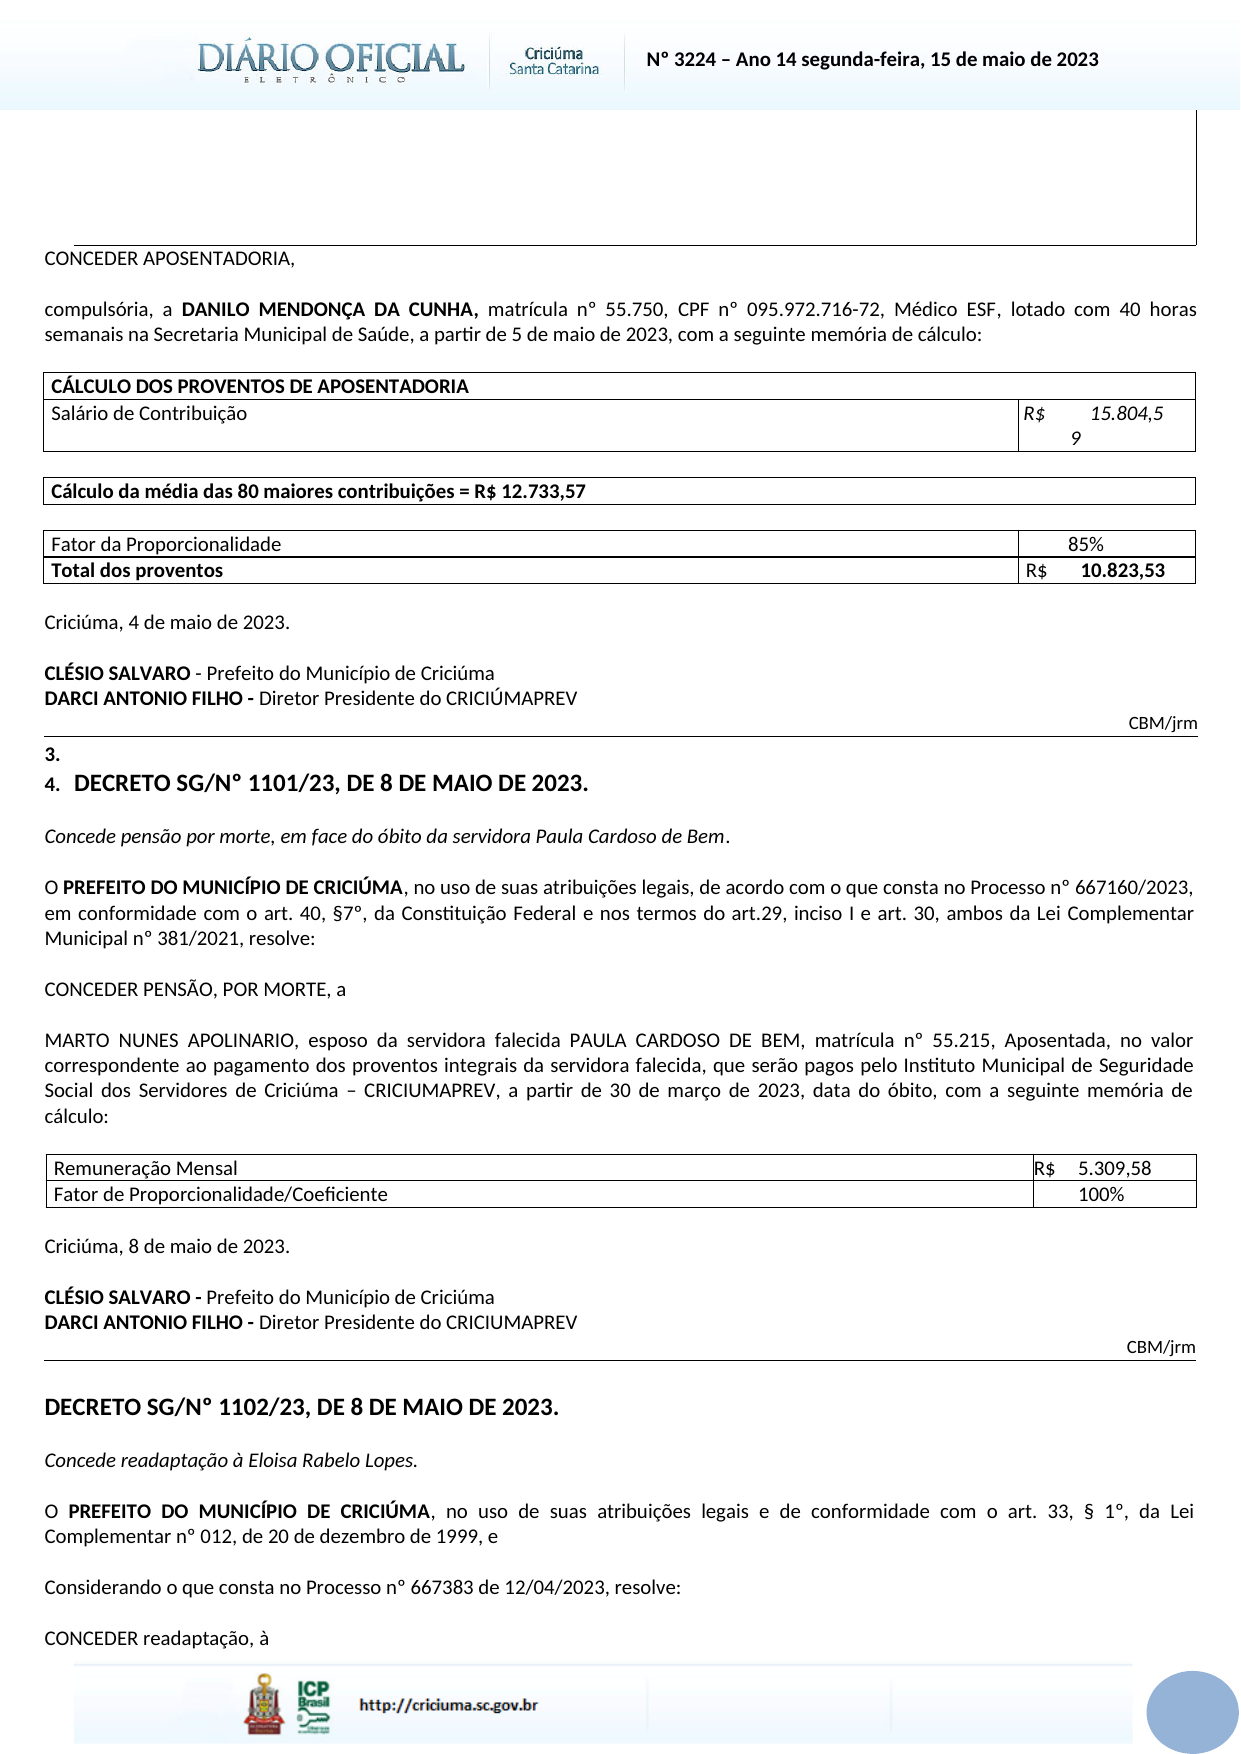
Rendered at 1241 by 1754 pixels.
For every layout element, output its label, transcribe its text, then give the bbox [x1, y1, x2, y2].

text O PREFEITO DO MUNICÍPIO DE CRICIÚMA, no uso de suas atribuições legais, de acordo com o que consta no Processo nº 667160/2023, em conformidade com o art. 40, §7º, da Constituição Federal e nos termos do art.29, inciso I e art. 30, ambos da Lei Complementar Municipal nº 381/2021, resolve: [44, 874, 1196, 951]
text CLÉSIO SALVARO - Prefeito do Município de Criciúma [44, 1284, 1196, 1309]
table_header Remuneração Mensal [47, 1155, 1033, 1180]
text Concede readaptação à Eloisa Rabelo Lopes. [44, 1447, 1196, 1473]
table_cell R$ [1019, 400, 1063, 451]
text CONCEDER APOSENTADORIA, [44, 245, 1198, 271]
table_cell 15.804,59 [1063, 400, 1195, 451]
text O PREFEITO DO MUNICÍPIO DE CRICIÚMA, no uso de suas atribuições legais e de conformidade com o art. 33, § 1º, da Lei Complementar nº 012, de 20 de dezembro de 1999, e [44, 1498, 1196, 1549]
text Criciúma, 4 de maio de 2023. [44, 609, 1198, 635]
text Concede pensão por morte, em face do óbito da servidora Paula Cardoso de Bem. [44, 823, 1196, 849]
table_cell 100% [1078, 1181, 1196, 1207]
table_header Fator da Proporcionalidade [44, 531, 1018, 556]
text Criciúma, 8 de maio de 2023. [44, 1233, 1196, 1259]
text CONCEDER readaptação, à [44, 1625, 1196, 1651]
table_cell Salário de Contribuição [44, 400, 1018, 451]
text compulsória, a DANILO MENDONÇA DA CUNHA, matrícula nº 55.750, CPF nº 095.972.716-72, Médico ESF, lotado com 40 horas semanais na Secretaria Municipal de Saúde, a partir de 5 de maio de 2023, com a seguinte memória de cálculo: [44, 296, 1198, 347]
table_header 85% [1019, 531, 1195, 556]
text Considerando o que consta no Processo nº 667383 de 12/04/2023, resolve: [44, 1574, 1196, 1600]
text CLÉSIO SALVARO - Prefeito do Município de Criciúma [44, 660, 1198, 686]
table_cell [1034, 1181, 1078, 1207]
table_cell Fator de Proporcionalidade/Coeficiente [47, 1181, 1033, 1207]
text DARCI ANTONIO FILHO - Diretor Presidente do CRICIÚMAPREV [44, 686, 1198, 711]
text DARCI ANTONIO FILHO - Diretor Presidente do CRICIUMAPREV [44, 1309, 1196, 1335]
text DECRETO SG/Nº 1101/23, DE 8 DE MAIO DE 2023. [44, 768, 1196, 798]
text DECRETO SG/Nº 1102/23, DE 8 DE MAIO DE 2023. [44, 1392, 1196, 1422]
table_header R$ [1034, 1155, 1078, 1180]
list MARTO NUNES APOLINARIO, esposo da servidora falecida PAULA CARDOSO DE BEM, matrícula nº 55.215, Aposentada, no valor correspondente ao pagamento dos proventos integrais da servidora falecida, que serão pagos pelo Instituto Municipal de Seguridade Social dos Servidores de Criciúma – CRICIUMAPREV, a partir de 30 de março de 2023, data do óbito, com a seguinte memória de cálculo: [44, 1027, 1196, 1128]
table_header Cálculo da média das 80 maiores contribuições = R$ 12.733,57 [44, 478, 1195, 503]
text CBM/jrm [44, 711, 1198, 736]
table_header 5.309,58 [1078, 1155, 1196, 1180]
table_cell Total dos proventos [44, 558, 1018, 583]
table_cell R$ 10.823,53 [1019, 558, 1195, 583]
table_header [30, 1154, 46, 1180]
text CBM/jrm [44, 1335, 1196, 1360]
text CONCEDER PENSÃO, POR MORTE, a [44, 976, 1196, 1001]
table_header CÁLCULO DOS PROVENTOS DE APOSENTADORIA [44, 373, 1195, 399]
table_cell [30, 1180, 46, 1207]
